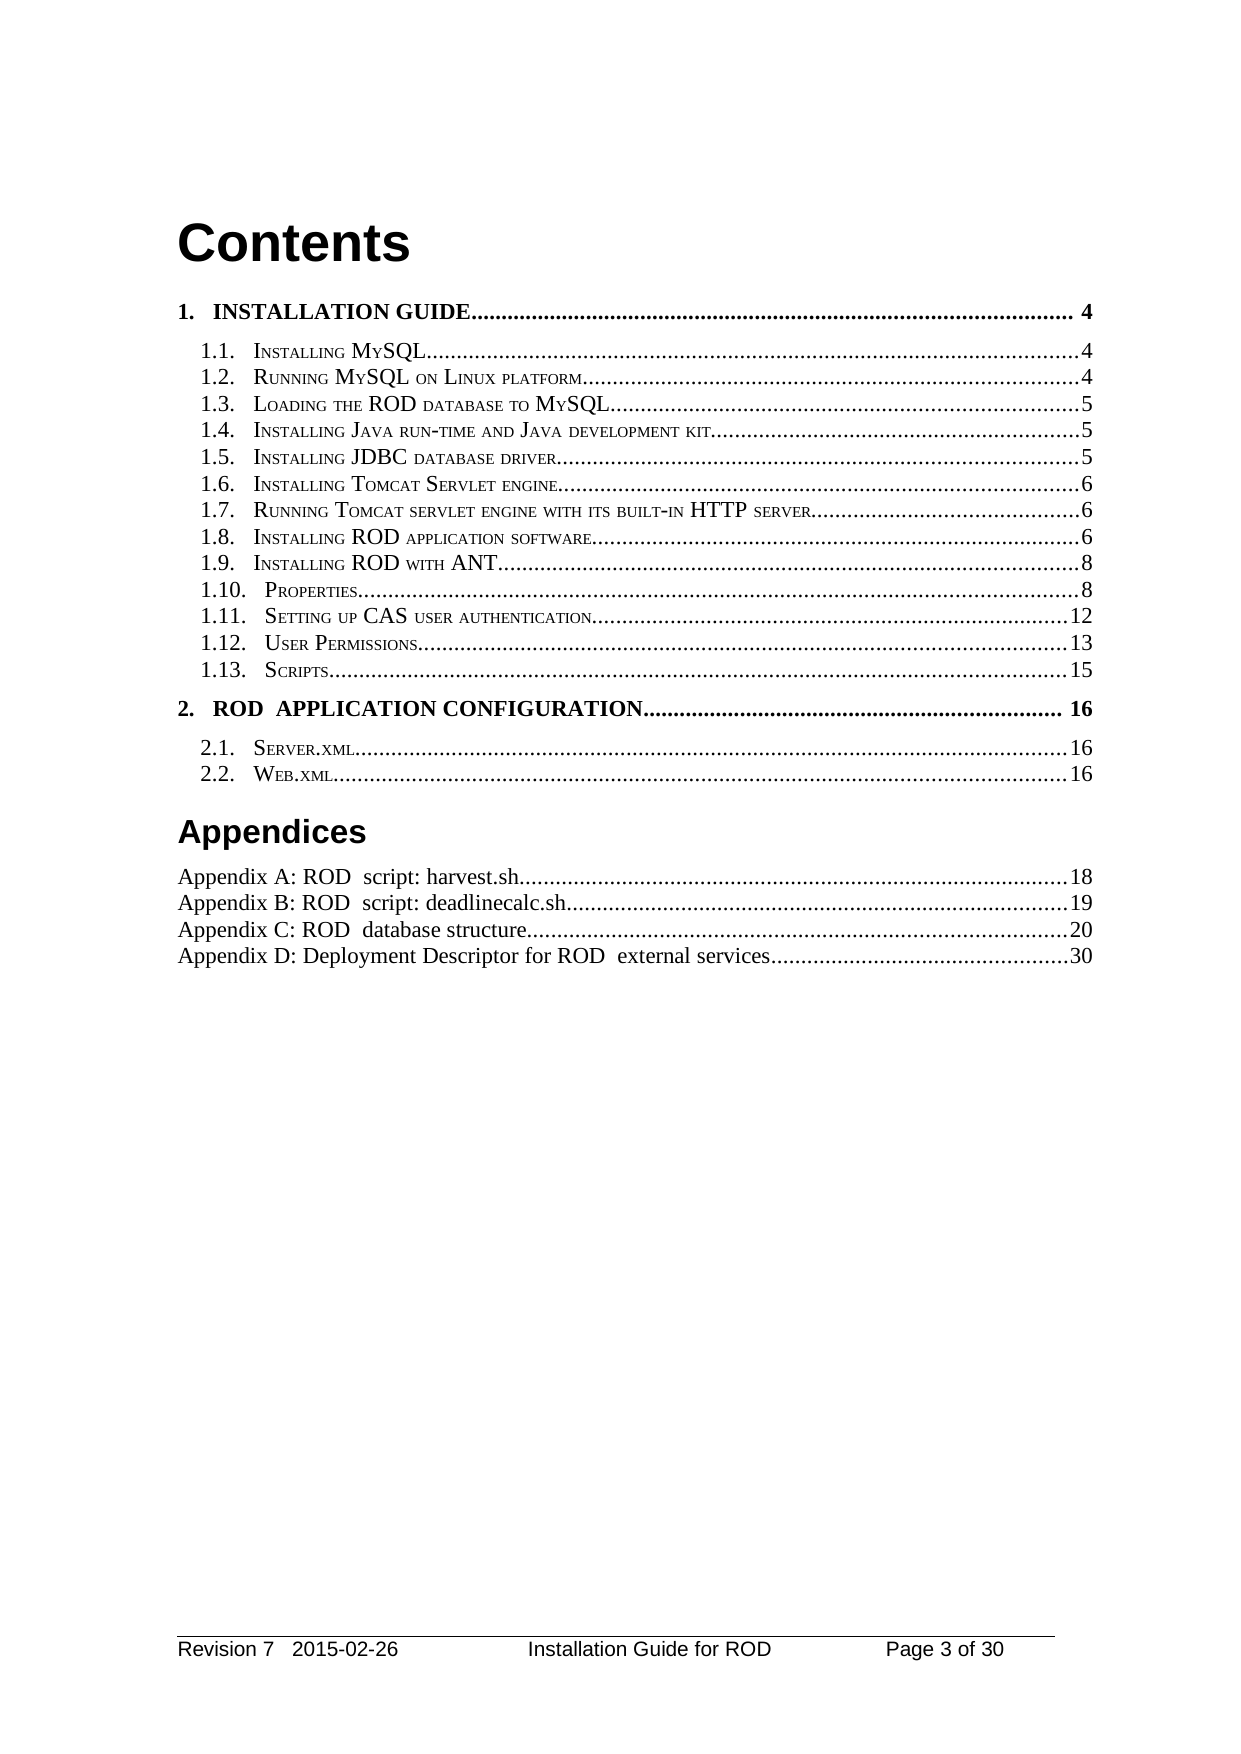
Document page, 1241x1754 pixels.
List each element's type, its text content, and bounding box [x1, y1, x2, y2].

text 1.3. Loading the ROD database to MySQL 5 [200, 390, 1092, 416]
text 1.11. Setting up CAS user authentication 12 [200, 602, 1092, 629]
text 2.1. Server.xml 16 [200, 733, 1092, 760]
text 1.7. Running Tomcat servlet engine with its built-in HTTP server 6 [200, 496, 1092, 523]
subtitle Appendices [177, 812, 1092, 850]
text 2. ROD application configuration 16 [177, 694, 1092, 721]
text Appendix A: ROD script: harvest.sh 18 [177, 863, 1092, 889]
text 1.2. Running MySQL on Linux platform 4 [200, 363, 1092, 390]
text 1.13. Scripts 15 [200, 655, 1092, 682]
text Appendix B: ROD script: deadlinecalc.sh 19 [177, 889, 1092, 916]
text Appendix D: Deployment Descriptor for ROD external services 30 [177, 942, 1092, 969]
text 1.4. Installing Java run-time and Java development kit 5 [200, 416, 1092, 443]
text 1.10. Properties 8 [200, 576, 1092, 602]
text 1.6. Installing Tomcat Servlet engine 6 [200, 469, 1092, 496]
text 1.5. Installing JDBC database driver 5 [200, 443, 1092, 469]
text 1.12. User Permissions 13 [200, 629, 1092, 655]
text Appendix C: ROD database structure 20 [177, 916, 1092, 942]
text 1. Installation Guide 4 [177, 298, 1092, 324]
subtitle Contents [177, 210, 1092, 273]
text 2.2. Web.xml 16 [200, 760, 1092, 787]
text 1.8. Installing ROD application software 6 [200, 523, 1092, 549]
text 1.9. Installing ROD with ANT 8 [200, 549, 1092, 576]
text 1.1. Installing MySQL 4 [200, 337, 1092, 363]
